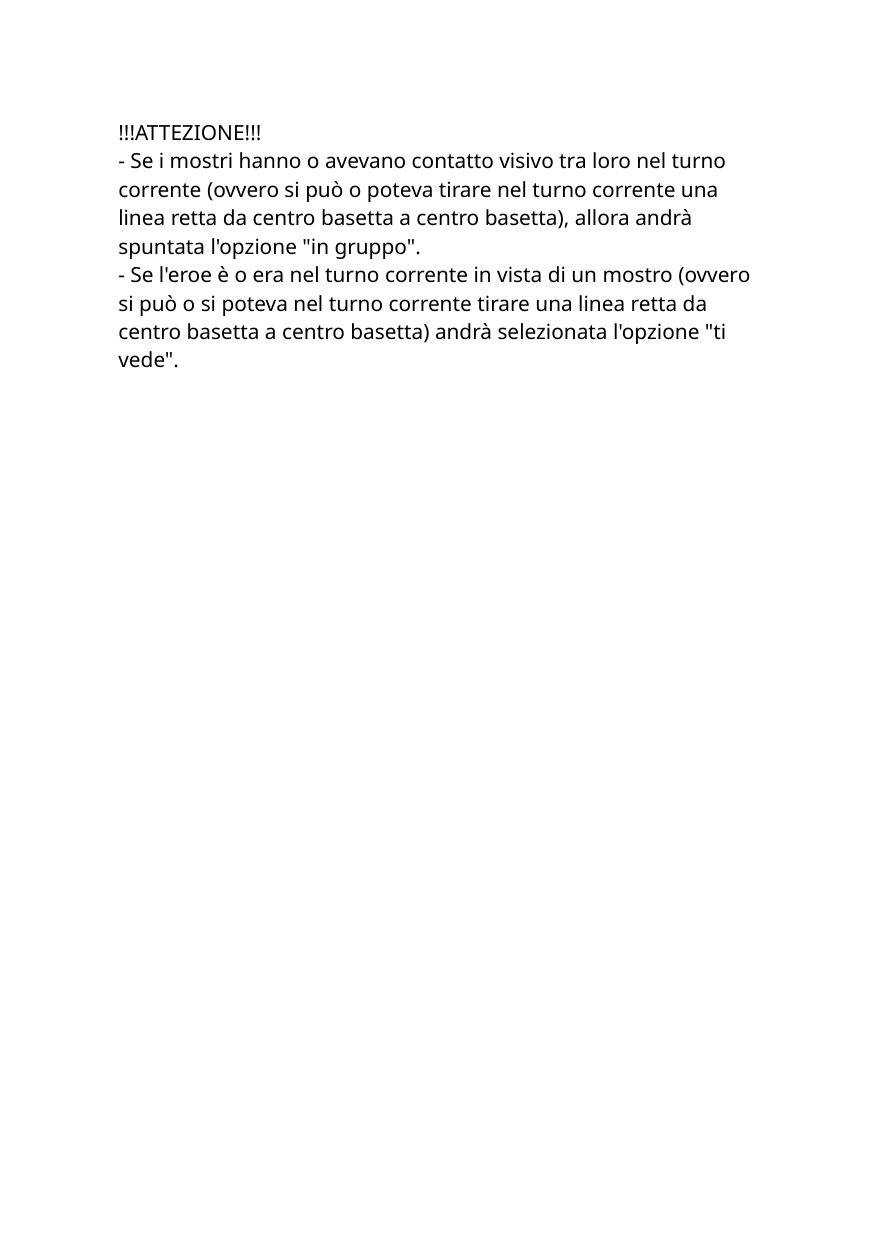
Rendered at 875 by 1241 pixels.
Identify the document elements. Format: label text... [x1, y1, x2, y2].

text - Se l'eroe è o era nel turno corrente in vista di un mostro (ovvero si può o si poteva nel turno corrente tirare una linea retta da centro basetta a centro basetta) andrà selezionata l'opzione "ti vede". [118, 260, 756, 374]
text !!!ATTEZIONE!!! [118, 118, 756, 147]
text - Se i mostri hanno o avevano contatto visivo tra loro nel turno corrente (ovvero si può o poteva tirare nel turno corrente una linea retta da centro basetta a centro basetta), allora andrà spuntata l'opzione "in gruppo". [118, 147, 756, 260]
